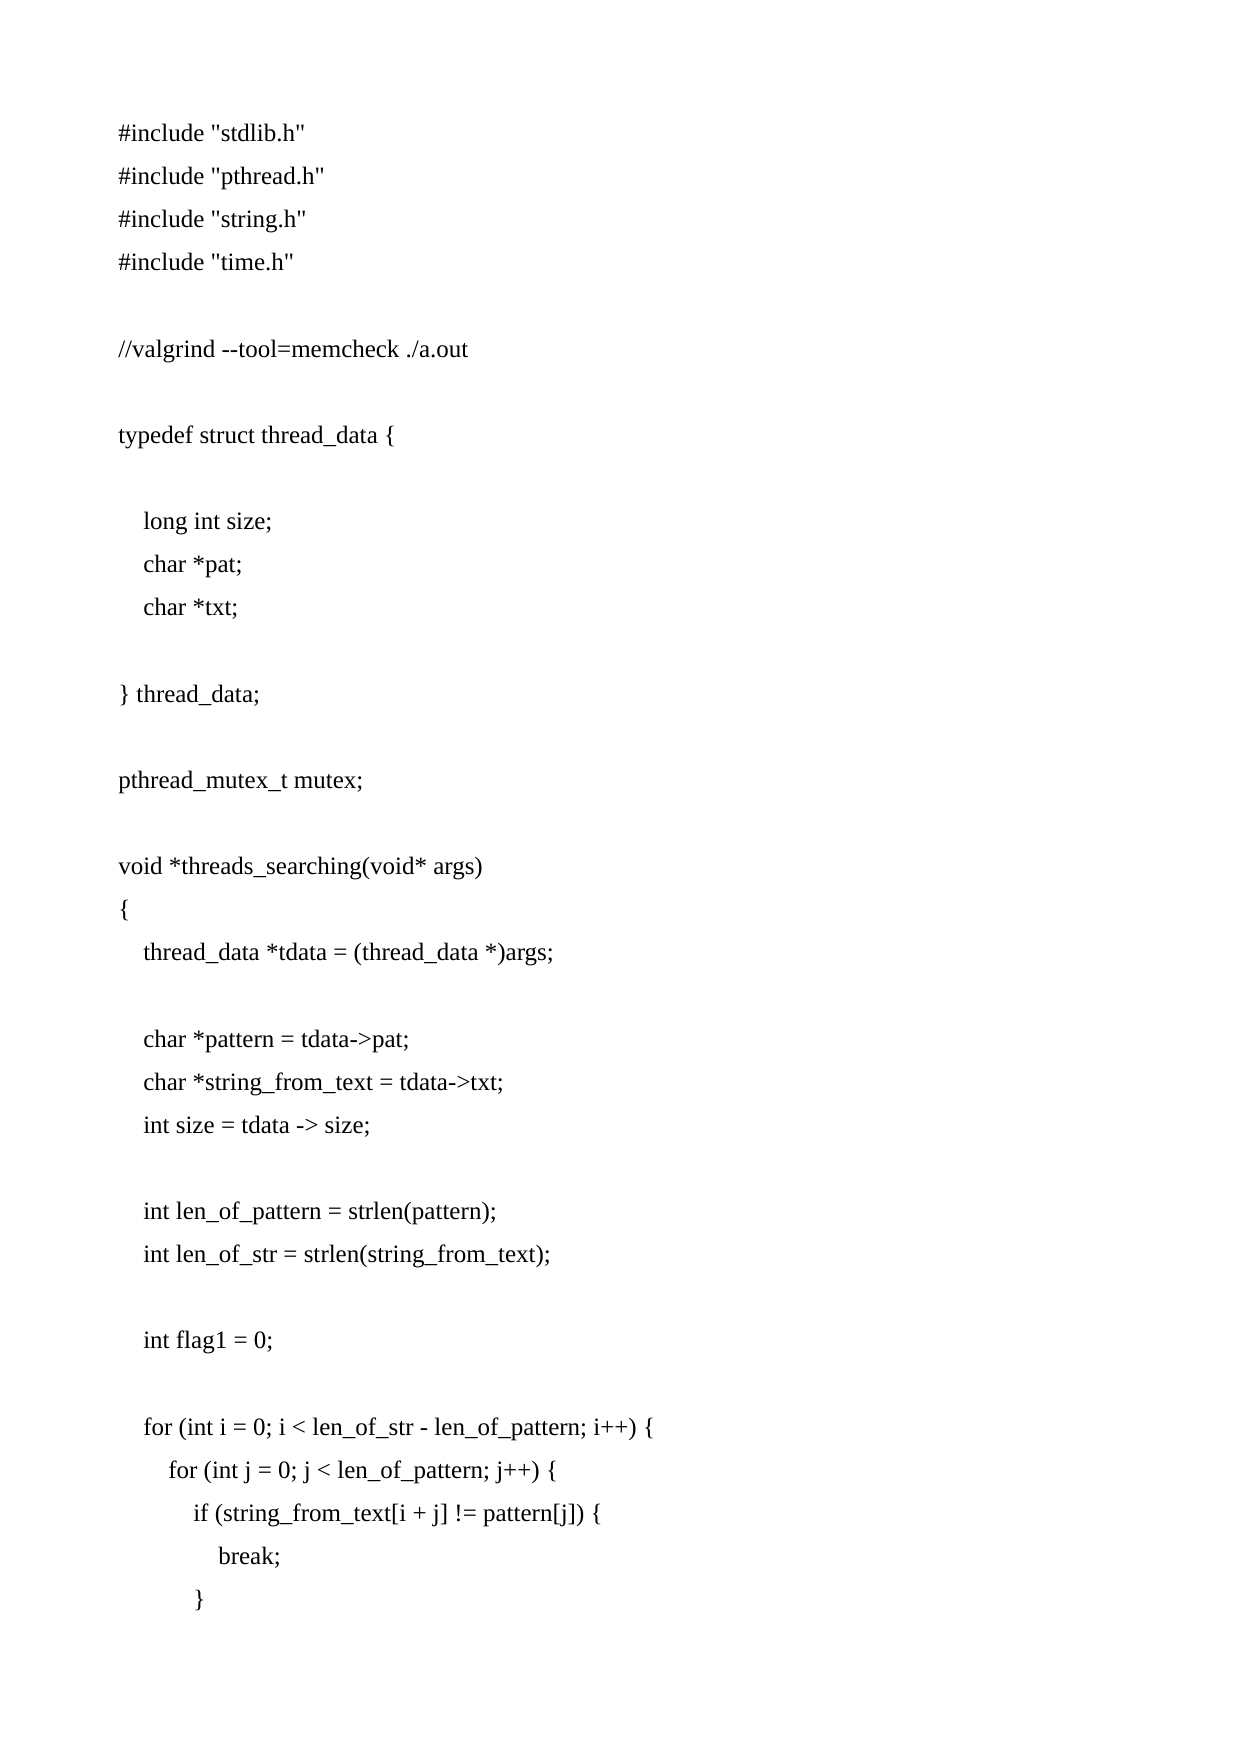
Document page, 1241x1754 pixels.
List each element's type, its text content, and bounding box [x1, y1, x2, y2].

text int len_of_str = strlen(string_from_text); [118, 1239, 1122, 1268]
text { [118, 894, 1122, 923]
text if (string_from_text[i + j] != pattern[j]) { [118, 1498, 1122, 1527]
text for (int j = 0; j < len_of_pattern; j++) { [118, 1455, 1122, 1484]
text } thread_data; [118, 679, 1122, 707]
text #include "pthread.h" [118, 161, 1122, 190]
text break; [118, 1541, 1122, 1570]
text char *string_from_text = tdata->txt; [118, 1067, 1122, 1096]
text } [118, 1584, 1122, 1613]
text char *pat; [118, 549, 1122, 578]
text #include "stdlib.h" [118, 118, 1122, 147]
text #include "time.h" [118, 247, 1122, 276]
text for (int i = 0; i < len_of_str - len_of_pattern; i++) { [118, 1412, 1122, 1441]
text char *txt; [118, 592, 1122, 621]
text void *threads_searching(void* args) [118, 851, 1122, 880]
text thread_data *tdata = (thread_data *)args; [118, 937, 1122, 966]
text #include "string.h" [118, 204, 1122, 233]
text //valgrind --tool=memcheck ./a.out [118, 334, 1122, 362]
text char *pattern = tdata->pat; [118, 1024, 1122, 1052]
text long int size; [118, 506, 1122, 535]
text int flag1 = 0; [118, 1326, 1122, 1354]
text typedef struct thread_data { [118, 420, 1122, 449]
text pthread_mutex_t mutex; [118, 765, 1122, 794]
text int size = tdata -> size; [118, 1110, 1122, 1139]
text int len_of_pattern = strlen(pattern); [118, 1196, 1122, 1225]
